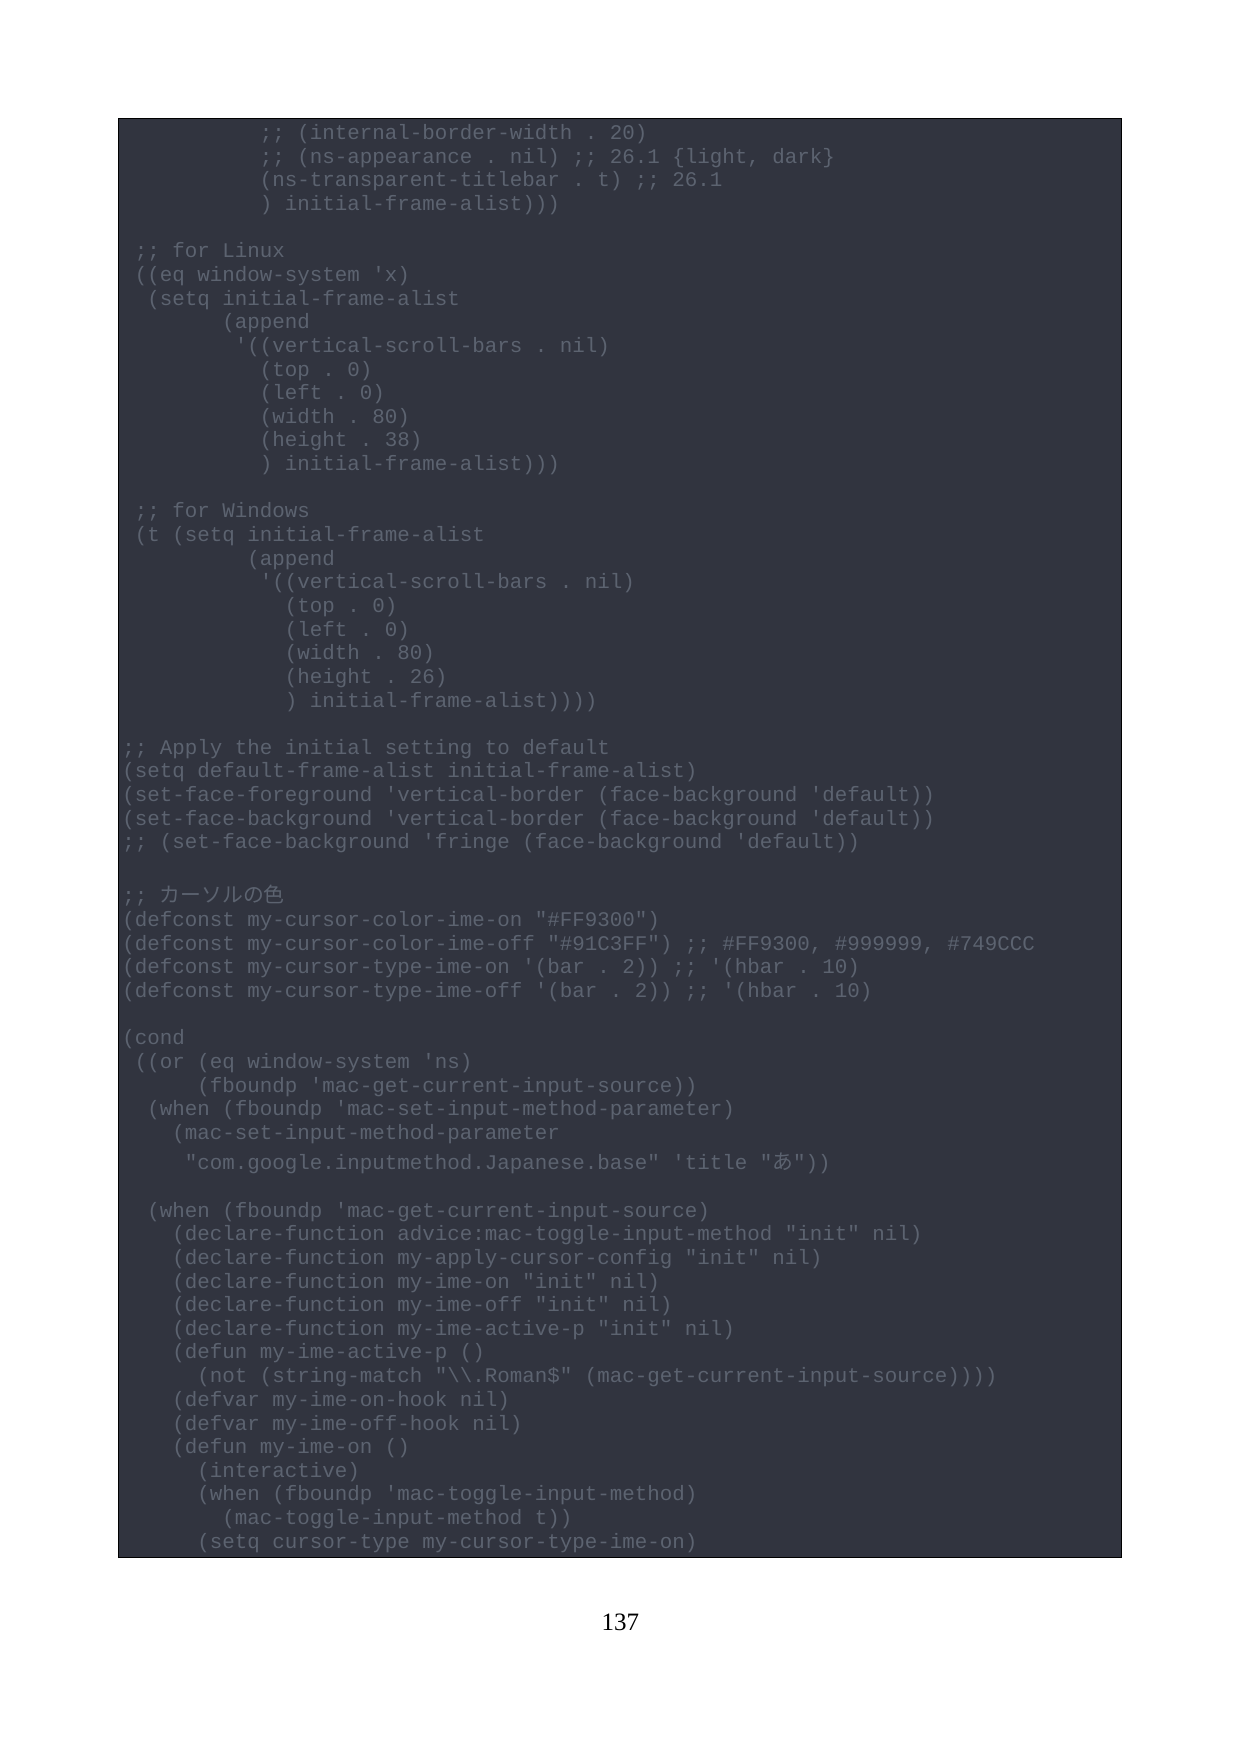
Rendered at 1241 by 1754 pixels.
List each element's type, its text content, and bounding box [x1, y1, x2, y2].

text (defconst my-cursor-type-ime-off '(bar . 2)) ;; '(hbar . 10) [119, 976, 1121, 1000]
text (append [119, 544, 1121, 567]
text (defconst my-cursor-color-ime-off "#91C3FF") ;; #FF9300, #999999, #749CCC [119, 929, 1121, 952]
text (mac-toggle-input-method t)) [119, 1503, 1121, 1527]
text (declare-function my-ime-on "init" nil) [119, 1267, 1121, 1290]
text (set-face-foreground 'vertical-border (face-background 'default)) [119, 780, 1121, 804]
text (setq default-frame-alist initial-frame-alist) [119, 757, 1121, 780]
text (t (setq initial-frame-alist [119, 520, 1121, 544]
text (set-face-background 'vertical-border (face-background 'default)) [119, 804, 1121, 827]
text (width . 80) [119, 402, 1121, 426]
text (declare-function my-ime-off "init" nil) [119, 1290, 1121, 1314]
text ((or (eq window-system 'ns) [119, 1047, 1121, 1071]
text (append [119, 307, 1121, 331]
text (declare-function my-apply-cursor-config "init" nil) [119, 1243, 1121, 1267]
text '((vertical-scroll-bars . nil) [119, 331, 1121, 354]
text (setq cursor-type my-cursor-type-ime-on) [119, 1527, 1121, 1557]
text (when (fboundp 'mac-toggle-input-method) [119, 1479, 1121, 1503]
text ;; for Windows [119, 496, 1121, 520]
text (mac-set-input-method-parameter [119, 1118, 1121, 1142]
text (when (fboundp 'mac-get-current-input-source) [119, 1196, 1121, 1219]
text ;; カーソルの色 [119, 875, 1121, 905]
text (interactive) [119, 1456, 1121, 1479]
text (defun my-ime-active-p () [119, 1338, 1121, 1361]
text (defun my-ime-on () [119, 1432, 1121, 1456]
text (defconst my-cursor-type-ime-on '(bar . 2)) ;; '(hbar . 10) [119, 952, 1121, 976]
text ;; Apply the initial setting to default [119, 733, 1121, 757]
text ) initial-frame-alist)))) [119, 686, 1121, 709]
text (ns-transparent-titlebar . t) ;; 26.1 [119, 165, 1121, 189]
text (declare-function advice:mac-toggle-input-method "init" nil) [119, 1219, 1121, 1243]
text (setq initial-frame-alist [119, 284, 1121, 307]
text ) initial-frame-alist))) [119, 449, 1121, 473]
text ;; (internal-border-width . 20) [119, 119, 1121, 142]
text (when (fboundp 'mac-set-input-method-parameter) [119, 1094, 1121, 1118]
text (declare-function my-ime-active-p "init" nil) [119, 1314, 1121, 1338]
text "com.google.inputmethod.Japanese.base" 'title "あ")) [119, 1142, 1121, 1172]
text (height . 38) [119, 426, 1121, 449]
text ((eq window-system 'x) [119, 260, 1121, 284]
text (left . 0) [119, 615, 1121, 638]
text (width . 80) [119, 638, 1121, 662]
text (defvar my-ime-on-hook nil) [119, 1385, 1121, 1408]
text ) initial-frame-alist))) [119, 189, 1121, 213]
text (fboundp 'mac-get-current-input-source)) [119, 1071, 1121, 1094]
text (not (string-match "\\.Roman$" (mac-get-current-input-source)))) [119, 1361, 1121, 1385]
text (defvar my-ime-off-hook nil) [119, 1408, 1121, 1432]
text '((vertical-scroll-bars . nil) [119, 567, 1121, 591]
text ;; (set-face-background 'fringe (face-background 'default)) [119, 827, 1121, 851]
text (top . 0) [119, 354, 1121, 378]
text (top . 0) [119, 591, 1121, 615]
text ;; for Linux [119, 236, 1121, 260]
text (defconst my-cursor-color-ime-on "#FF9300") [119, 905, 1121, 929]
text (cond [119, 1023, 1121, 1047]
text (left . 0) [119, 378, 1121, 402]
text (height . 26) [119, 662, 1121, 686]
text ;; (ns-appearance . nil) ;; 26.1 {light, dark} [119, 142, 1121, 165]
